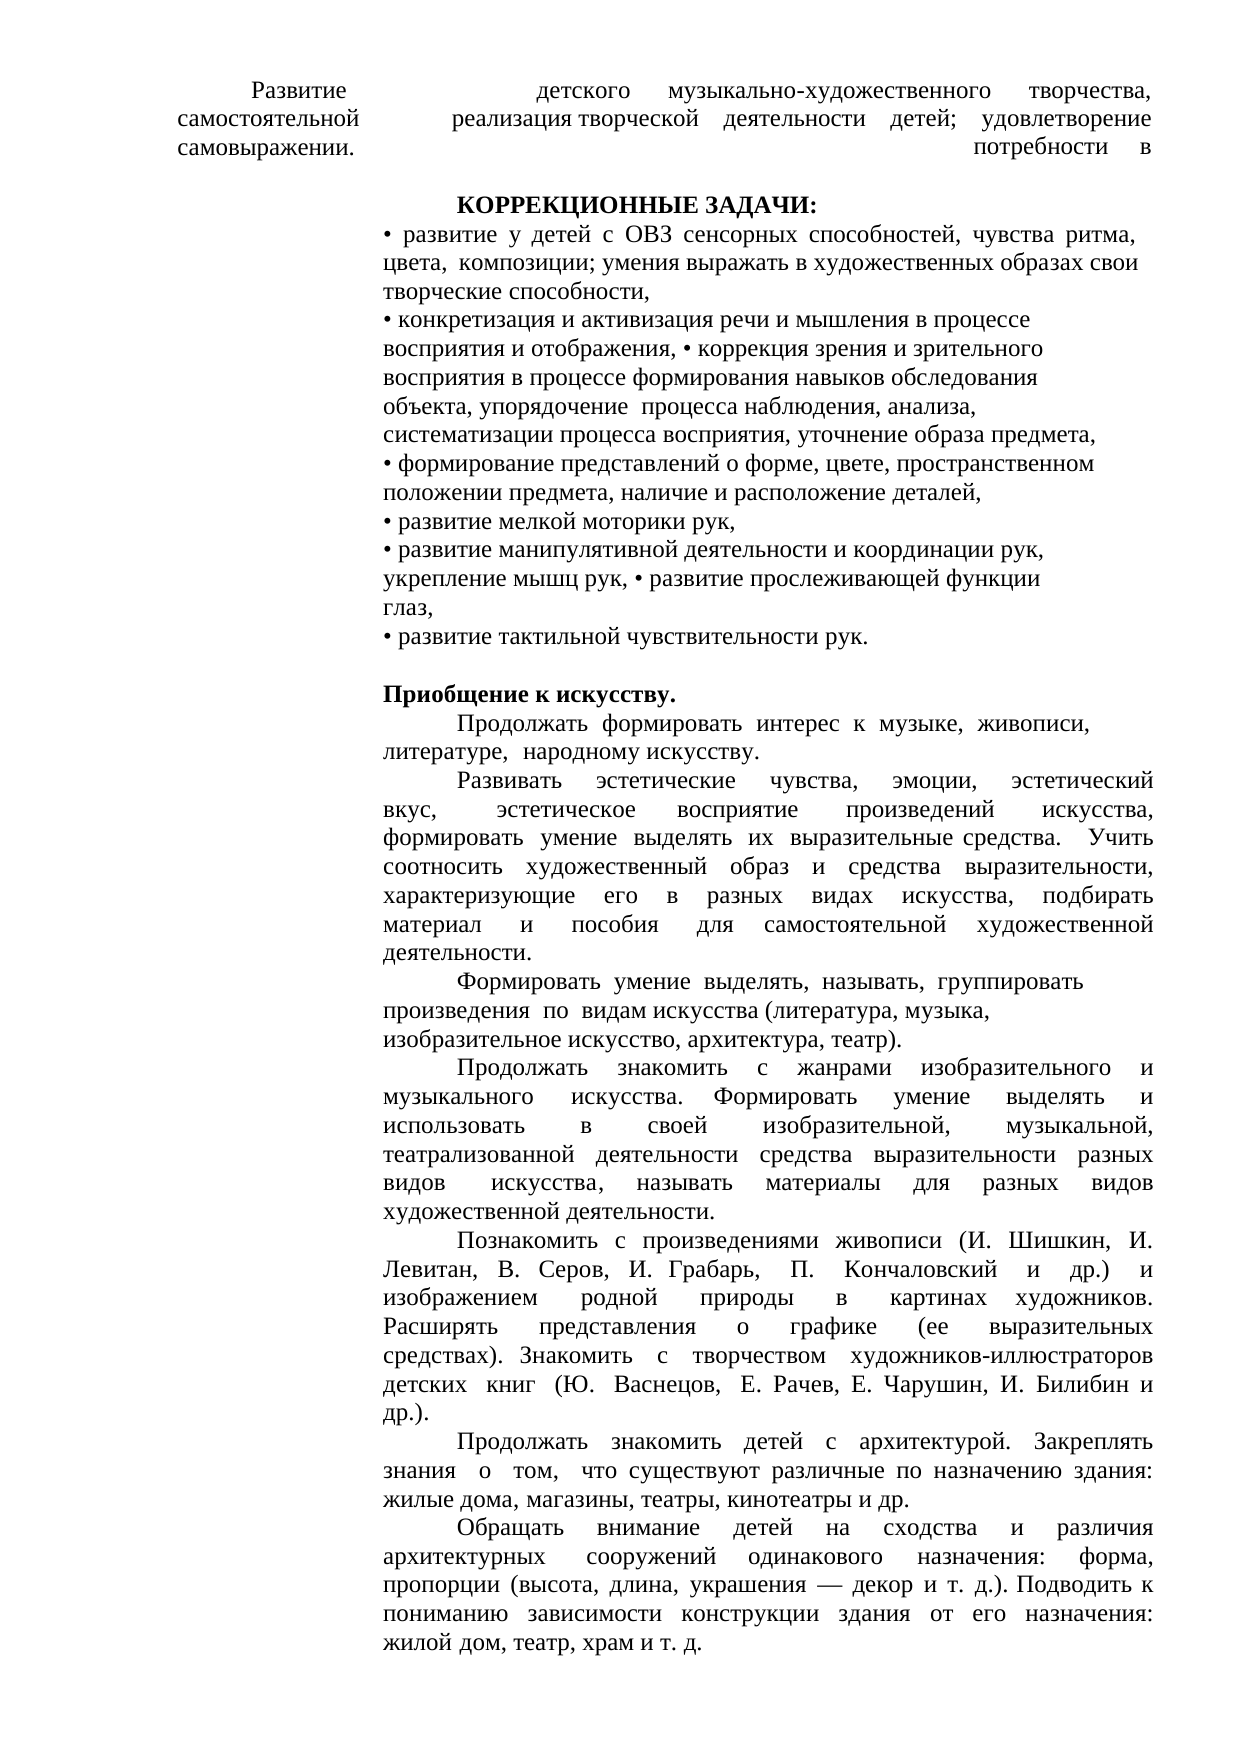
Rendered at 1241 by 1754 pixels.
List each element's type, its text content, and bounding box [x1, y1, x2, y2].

text Формировать умение выделять, называть, группировать произведения по видам искусства (литература, музыка, изобразительное искусство, архитектура, театр). [383, 966, 1154, 1052]
text Развивать эстетические чувства, эмоции, эстетический вкус, эстетическое восприятие произведений искусства, формировать умение выделять их выразительные средства. Учить соотносить художественный образ и средства выразительности, характеризующие его в разных видах искусства, подбирать материал и пособия для самостоятельной художественной деятельности. [383, 765, 1153, 966]
text Приобщение к искусству. [383, 679, 1154, 708]
text Познакомить с произведениями живописи (И. Шишкин, И. Левитан, В. Серов, И. Грабарь, П. Кончаловский и др.) и изображением родной природы в картинах художников. Расширять представления о графике (ее выразительных средствах). Знакомить с творчеством художников-иллюстраторов детских книг (Ю. Васнецов, Е. Рачев, Е. Чарушин, И. Билибин и др.). [383, 1225, 1153, 1426]
text детского музыкально-художественного творчества, реализация творческой деятельности детей; удовлетворение потребности в [381, 75, 1151, 160]
text КОРРЕКЦИОННЫЕ ЗАДАЧИ: [457, 190, 1154, 219]
text Развитие самостоятельной самовыражении. [177, 75, 361, 160]
text • развитие у детей с ОВЗ сенсорных способностей, чувства ритма, цвета, композиции; умения выражать в художественных образах свои творческие способности, [383, 219, 1154, 304]
text • конкретизация и активизация речи и мышления в процессе восприятия и отображения, • коррекция зрения и зрительного восприятия в процессе формирования навыков обследования объекта, упорядочение процесса наблюдения, анализа, систематизации процесса восприятия, уточнение образа предмета, [383, 304, 1129, 448]
text • формирование представлений о форме, цвете, пространственном положении предмета, наличие и расположение деталей, [383, 448, 1130, 506]
text • развитие манипулятивной деятельности и координации рук, укрепление мышц рук, • развитие прослеживающей функции глаз, [383, 534, 1092, 621]
text Продолжать знакомить детей с архитектурой. Закреплять знания о том, что существуют различные по назначению здания: жилые дома, магазины, театры, кинотеатры и др. [383, 1426, 1153, 1512]
text Обращать внимание детей на сходства и различия архитектурных сооружений одинакового назначения: форма, пропорции (высота, длина, украшения — декор и т. д.). Подводить к пониманию зависимости конструкции здания от его назначения: жилой дом, театр, храм и т. д. [383, 1512, 1154, 1655]
text Продолжать формировать интерес к музыке, живописи, литературе, народному искусству. [383, 708, 1154, 765]
text • развитие мелкой моторики рук, [383, 506, 1154, 534]
text • развитие тактильной чувствительности рук. [383, 621, 1154, 649]
text Продолжать знакомить с жанрами изобразительного и музыкального искусства. Формировать умение выделять и использовать в своей изобразительной, музыкальной, театрализованной деятельности средства выразительности разных видов искусства, называть материалы для разных видов художественной деятельности. [383, 1052, 1154, 1225]
